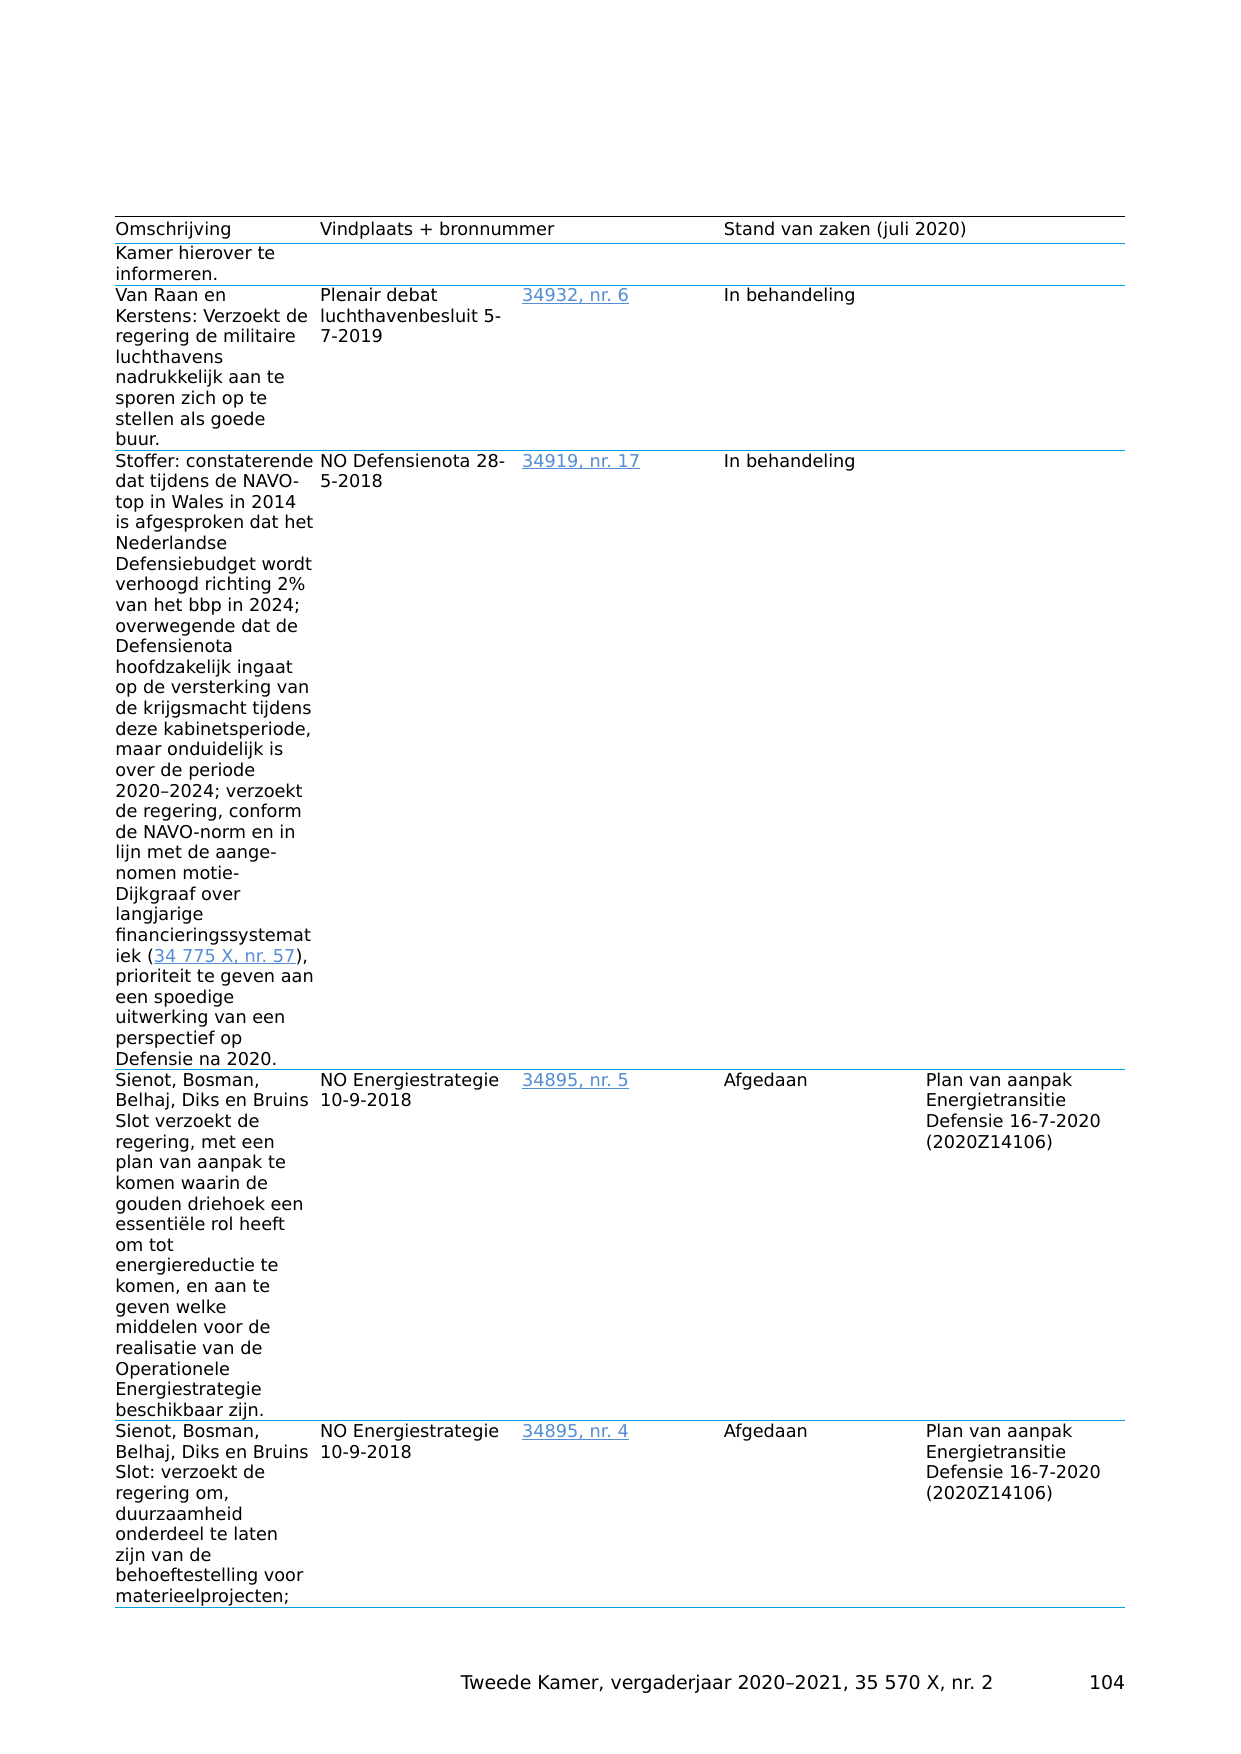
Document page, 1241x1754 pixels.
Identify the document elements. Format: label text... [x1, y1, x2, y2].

table_cell Plenair debat luchthavenbesluit 5-7-2019 [317, 286, 519, 450]
table_cell Sienot, Bosman, Belhaj, Diks en Bruins Slot verzoekt de regering, met een plan van aanpak te komen waarin de gouden driehoek een essentiële rol heeft om tot energiereductie te komen, en aan te geven welke middelen voor de realisatie van de Operationele Energiestrategie beschikbaar zijn. [115, 1070, 317, 1420]
table_cell Stoffer: constaterende dat tijdens de NAVO-top in Wales in 2014 is afgesproken dat het Nederlandse Defensiebudget wordt verhoogd richting 2% van het bbp in 2024; overwegende dat de Defensienota hoofdzakelijk ingaat op de versterking van de krijgsmacht tijdens deze kabinetsperiode, maar onduidelijk is over de periode 2020–2024; verzoekt de regering, conform de NAVO-norm en in lijn met de aange-nomen motie-Dijkgraaf over langjarige financieringssystematiek (34 775 X, nr. 57), prioriteit te geven aan een spoedige uitwerking van een perspectief op Defensie na 2020. [115, 451, 317, 1069]
table_cell Sienot, Bosman, Belhaj, Diks en Bruins Slot: verzoekt de regering om, duurzaamheid onderdeel te laten zijn van de behoeftestelling voor materieelprojecten; [115, 1421, 317, 1607]
table_cell Omschrijving [115, 217, 317, 243]
table_cell Plan van aanpak Energietransitie Defensie 16-7-2020 (2020Z14106) [923, 1421, 1125, 1607]
table_cell 34932, nr. 6 [519, 286, 721, 450]
table_cell Afgedaan [721, 1070, 923, 1420]
table_cell Vindplaats + bronnummer [317, 217, 721, 243]
table_cell NO Energiestrategie 10-9-2018 [317, 1070, 519, 1420]
table_cell [923, 451, 1125, 1069]
table_cell 34895, nr. 4 [519, 1421, 721, 1607]
table_cell [317, 244, 519, 284]
table_cell 34919, nr. 17 [519, 451, 721, 1069]
table_header Tabel 54 Door de Staten-Generaal aanvaarde moties [115, 191, 1125, 216]
table_cell [923, 286, 1125, 450]
table_cell [923, 244, 1125, 284]
table_cell Kamer hierover te informeren. [115, 244, 317, 284]
table_cell Van Raan en Kerstens: Verzoekt de regering de militaire luchthavens nadrukkelijk aan te sporen zich op te stellen als goede buur. [115, 286, 317, 450]
table_cell [519, 244, 721, 284]
table_cell Plan van aanpak Energietransitie Defensie 16-7-2020 (2020Z14106) [923, 1070, 1125, 1420]
table_cell Afgedaan [721, 1421, 923, 1607]
table_cell [721, 244, 923, 284]
table_cell 34895, nr. 5 [519, 1070, 721, 1420]
table_cell Stand van zaken (juli 2020) [721, 217, 1125, 243]
table_cell In behandeling [721, 451, 923, 1069]
table_cell NO Energiestrategie 10-9-2018 [317, 1421, 519, 1607]
table_cell NO Defensienota 28-5-2018 [317, 451, 519, 1069]
table_cell In behandeling [721, 286, 923, 450]
